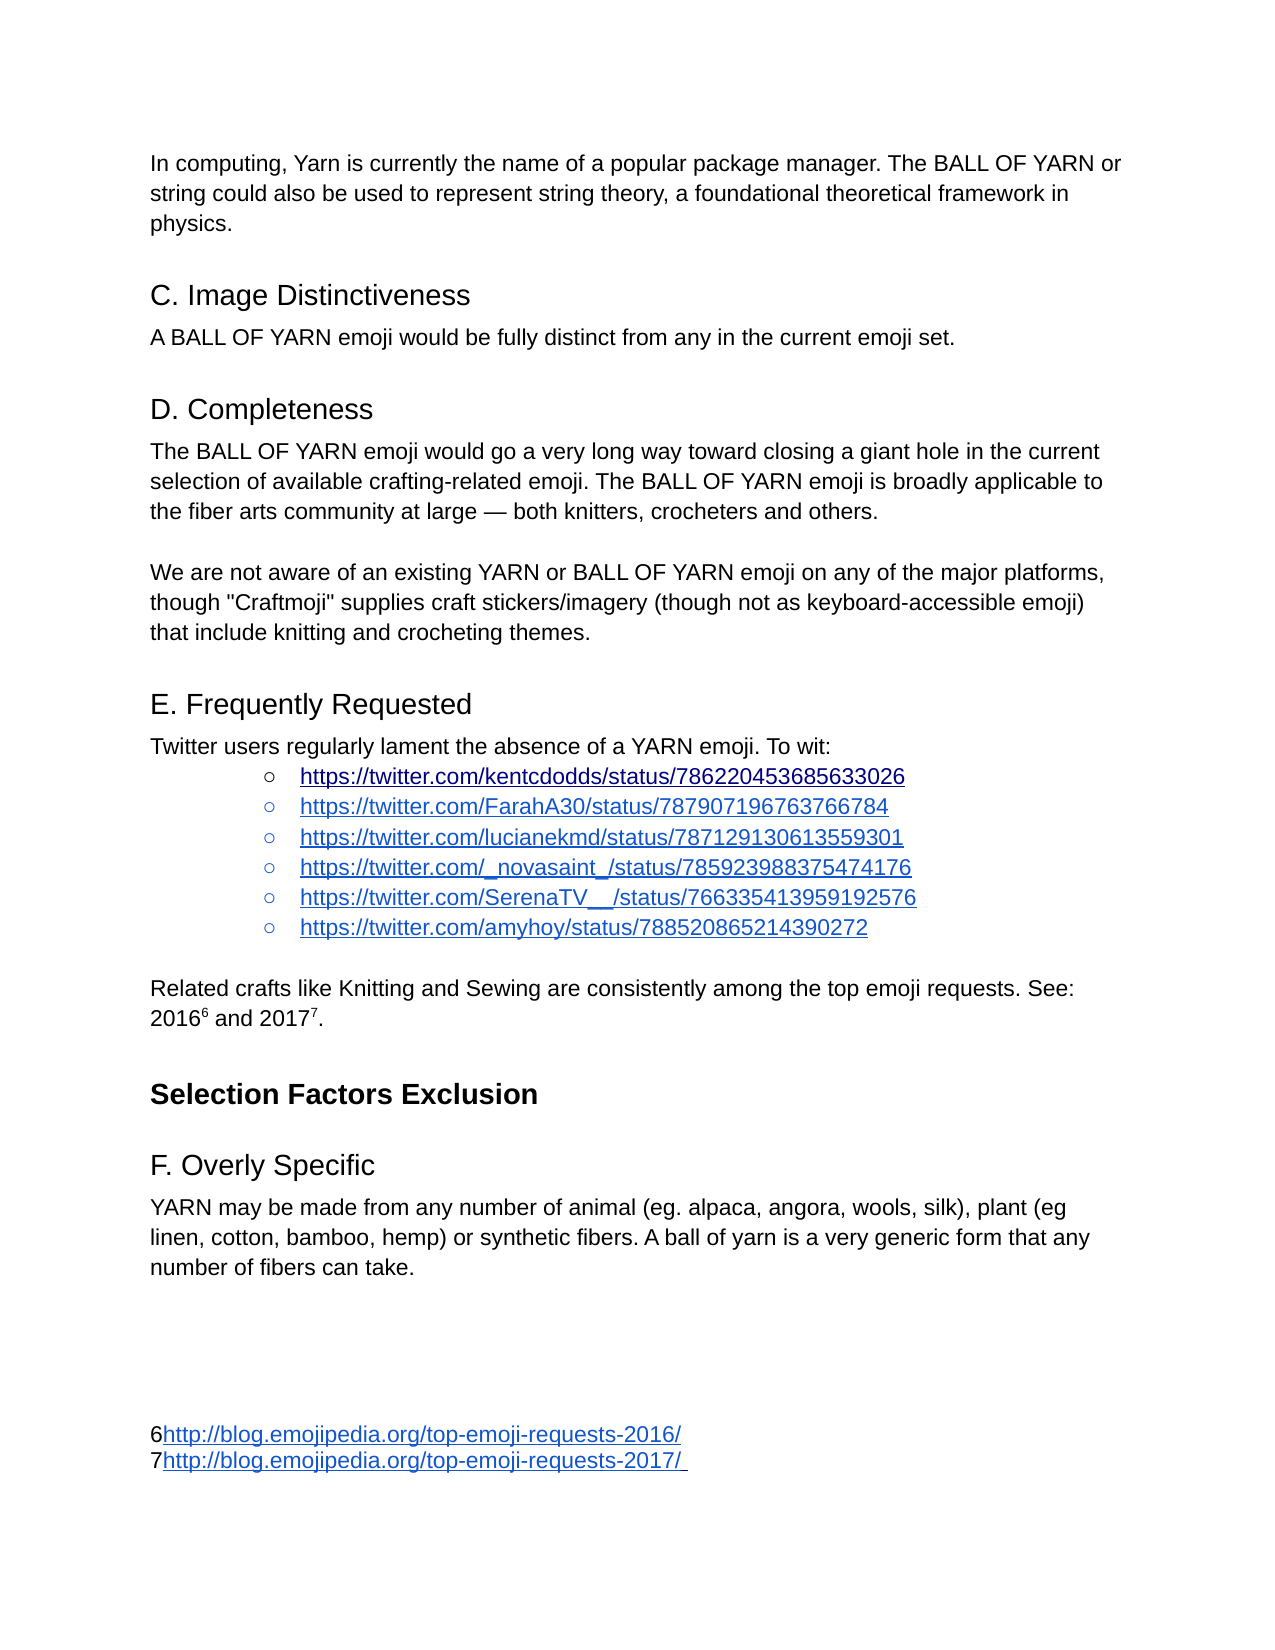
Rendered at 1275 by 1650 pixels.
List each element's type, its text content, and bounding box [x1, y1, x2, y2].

text Twitter users regularly lament the absence of a YARN emoji. To wit: [150, 733, 1125, 759]
list https://twitter.com/FarahA30/status/787907196763766784 [262, 793, 1125, 820]
subtitle E. Frequently Requested [150, 687, 1125, 720]
list https://twitter.com/amyhoy/status/788520865214390272 [262, 914, 1125, 941]
list https://twitter.com/lucianekmd/status/787129130613559301 [262, 823, 1125, 850]
text In computing, Yarn is currently the name of a popular package manager. The BALL OF YARN or string could also be used to represent string theory, a foundational theoretical framework in physics. [150, 150, 1125, 237]
list https://twitter.com/kentcdodds/status/786220453685633026 [262, 763, 1125, 789]
text We are not aware of an existing YARN or BALL OF YARN emoji on any of the major platforms, though "Craftmoji" supplies craft stickers/imagery (though not as keyboard-accessible emoji) that include knitting and crocheting themes. [150, 559, 1125, 646]
text http://blog.emojipedia.org/top-emoji-requests-2017/ [150, 1447, 1125, 1474]
subtitle Selection Factors Exclusion [150, 1077, 1125, 1110]
list https://twitter.com/_novasaint_/status/785923988375474176 [262, 854, 1125, 880]
text YARN may be made from any number of animal (eg. alpaca, angora, wools, silk), plant (eg linen, cotton, bamboo, hemp) or synthetic fibers. A ball of yarn is a very generic form that any number of fibers can take. [150, 1194, 1125, 1281]
text http://blog.emojipedia.org/top-emoji-requests-2016/ [150, 1421, 1125, 1447]
text The BALL OF YARN emoji would go a very long way toward closing a giant hole in the current selection of available crafting-related emoji. The BALL OF YARN emoji is broadly applicable to the fiber arts community at large — both knitters, crocheters and others. [150, 438, 1125, 525]
subtitle F. Overly Specific [150, 1148, 1125, 1181]
subtitle C. Image Distinctiveness [150, 278, 1125, 312]
text A BALL OF YARN emoji would be fully distinct from any in the current emoji set. [150, 324, 1125, 351]
subtitle D. Completeness [150, 392, 1125, 425]
text Related crafts like Knitting and Sewing are consistently among the top emoji requests. See: 2016 and 2017. [150, 974, 1125, 1031]
list https://twitter.com/SerenaTV__/status/766335413959192576 [262, 884, 1125, 910]
